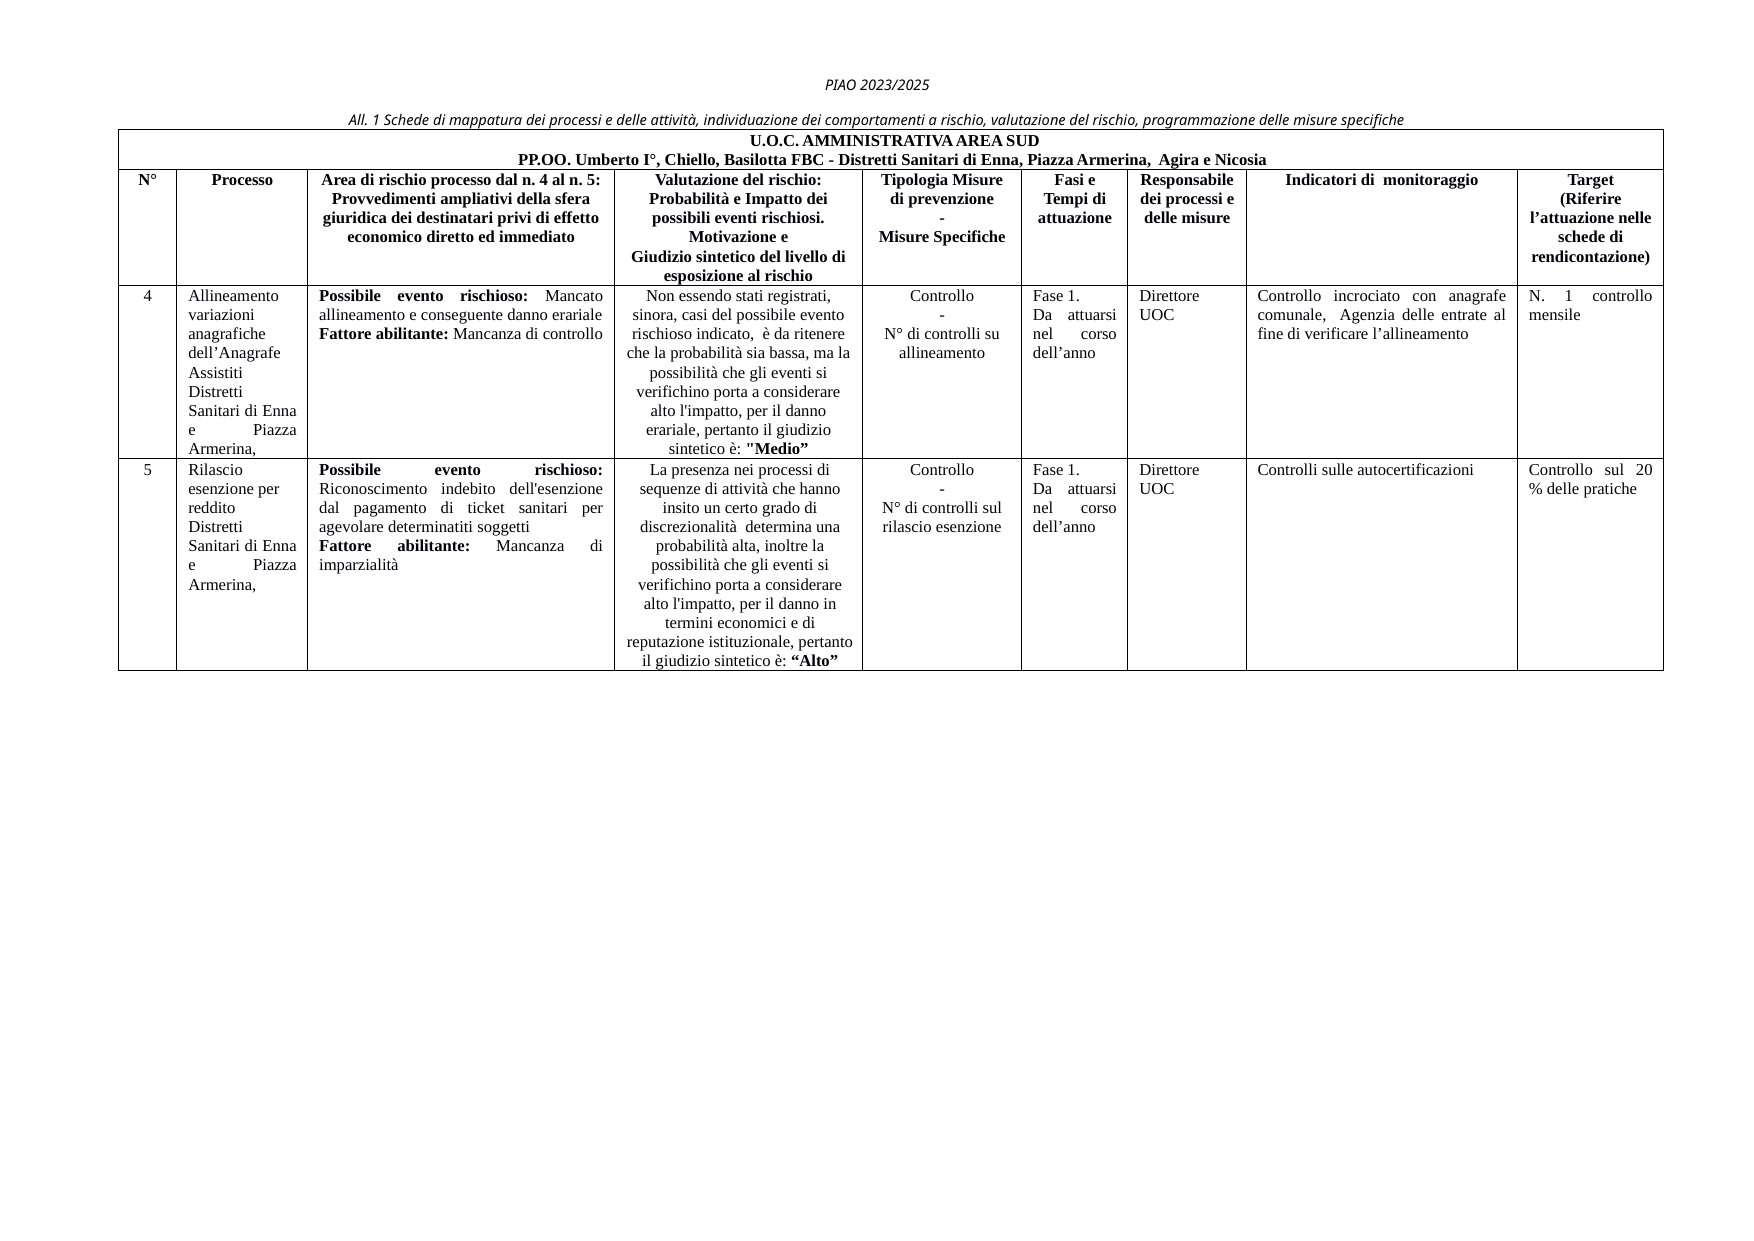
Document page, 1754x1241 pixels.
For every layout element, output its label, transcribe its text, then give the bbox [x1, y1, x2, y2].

table_cell Controlli sulle autocertificazioni [1247, 459, 1517, 670]
table_cell Indicatori di monitoraggio [1247, 170, 1517, 285]
table_cell Processo [177, 170, 307, 285]
table_cell N° [119, 170, 176, 285]
table_cell Fase 1. Da attuarsi nel corso dell’anno [1022, 459, 1127, 670]
table_cell Direttore UOC [1128, 286, 1246, 458]
table_cell Allineamento variazioni anagrafiche dell’Anagrafe Assistiti Distretti Sanitari di Enna e Piazza Armerina, [177, 286, 307, 458]
table_cell Controllo sul 20 % delle pratiche [1518, 459, 1663, 670]
table_cell Fasi e Tempi di attuazione [1022, 170, 1127, 285]
table_cell 4 [119, 286, 176, 458]
table_cell Fase 1. Da attuarsi nel corso dell’anno [1022, 286, 1127, 458]
table_cell Controllo - N° di controlli su allineamento [863, 286, 1021, 458]
table_cell Valutazione del rischio: Probabilità e Impatto dei possibili eventi rischiosi. Motivazione e Giudizio sintetico del livello di esposizione al rischio [615, 170, 862, 285]
table_cell Possibile evento rischioso: Riconoscimento indebito dell'esenzione dal pagamento di ticket sanitari per agevolare determinatiti soggetti Fattore abilitante: Mancanza di imparzialità [308, 459, 614, 670]
table_cell Tipologia Misure di prevenzione - Misure Specifiche [863, 170, 1021, 285]
table_cell Rilascio esenzione per reddito Distretti Sanitari di Enna e Piazza Armerina, [177, 459, 307, 670]
table_cell Controllo - N° di controlli sul rilascio esenzione [863, 459, 1021, 670]
table_cell Controllo incrociato con anagrafe comunale, Agenzia delle entrate al fine di verificare l’allineamento [1247, 286, 1517, 458]
table_cell Direttore UOC [1128, 459, 1246, 670]
table_header U.O.C. AMMINISTRATIVA AREA SUD PP.OO. Umberto I°, Chiello, Basilotta FBC - Distretti Sanitari di Enna, Piazza Armerina, Agira e Nicosia [119, 130, 1663, 169]
table_cell Possibile evento rischioso: Mancato allineamento e conseguente danno erariale Fattore abilitante: Mancanza di controllo [308, 286, 614, 458]
table_cell La presenza nei processi di sequenze di attività che hanno insito un certo grado di discrezionalità determina una probabilità alta, inoltre la possibilità che gli eventi si verifichino porta a considerare alto l'impatto, per il danno in termini economici e di reputazione istituzionale, pertanto il giudizio sintetico è: “Alto” [615, 459, 862, 670]
table_cell Non essendo stati registrati, sinora, casi del possibile evento rischioso indicato, è da ritenere che la probabilità sia bassa, ma la possibilità che gli eventi si verifichino porta a considerare alto l'impatto, per il danno erariale, pertanto il giudizio sintetico è: "Medio” [615, 286, 862, 458]
table_cell Target (Riferire l’attuazione nelle schede di rendicontazione) [1518, 170, 1663, 285]
table_cell N. 1 controllo mensile [1518, 286, 1663, 458]
table_cell Area di rischio processo dal n. 4 al n. 5: Provvedimenti ampliativi della sfera giuridica dei destinatari privi di effetto economico diretto ed immediato [308, 170, 614, 285]
table_cell 5 [119, 459, 176, 670]
table_cell Responsabile dei processi e delle misure [1128, 170, 1246, 285]
